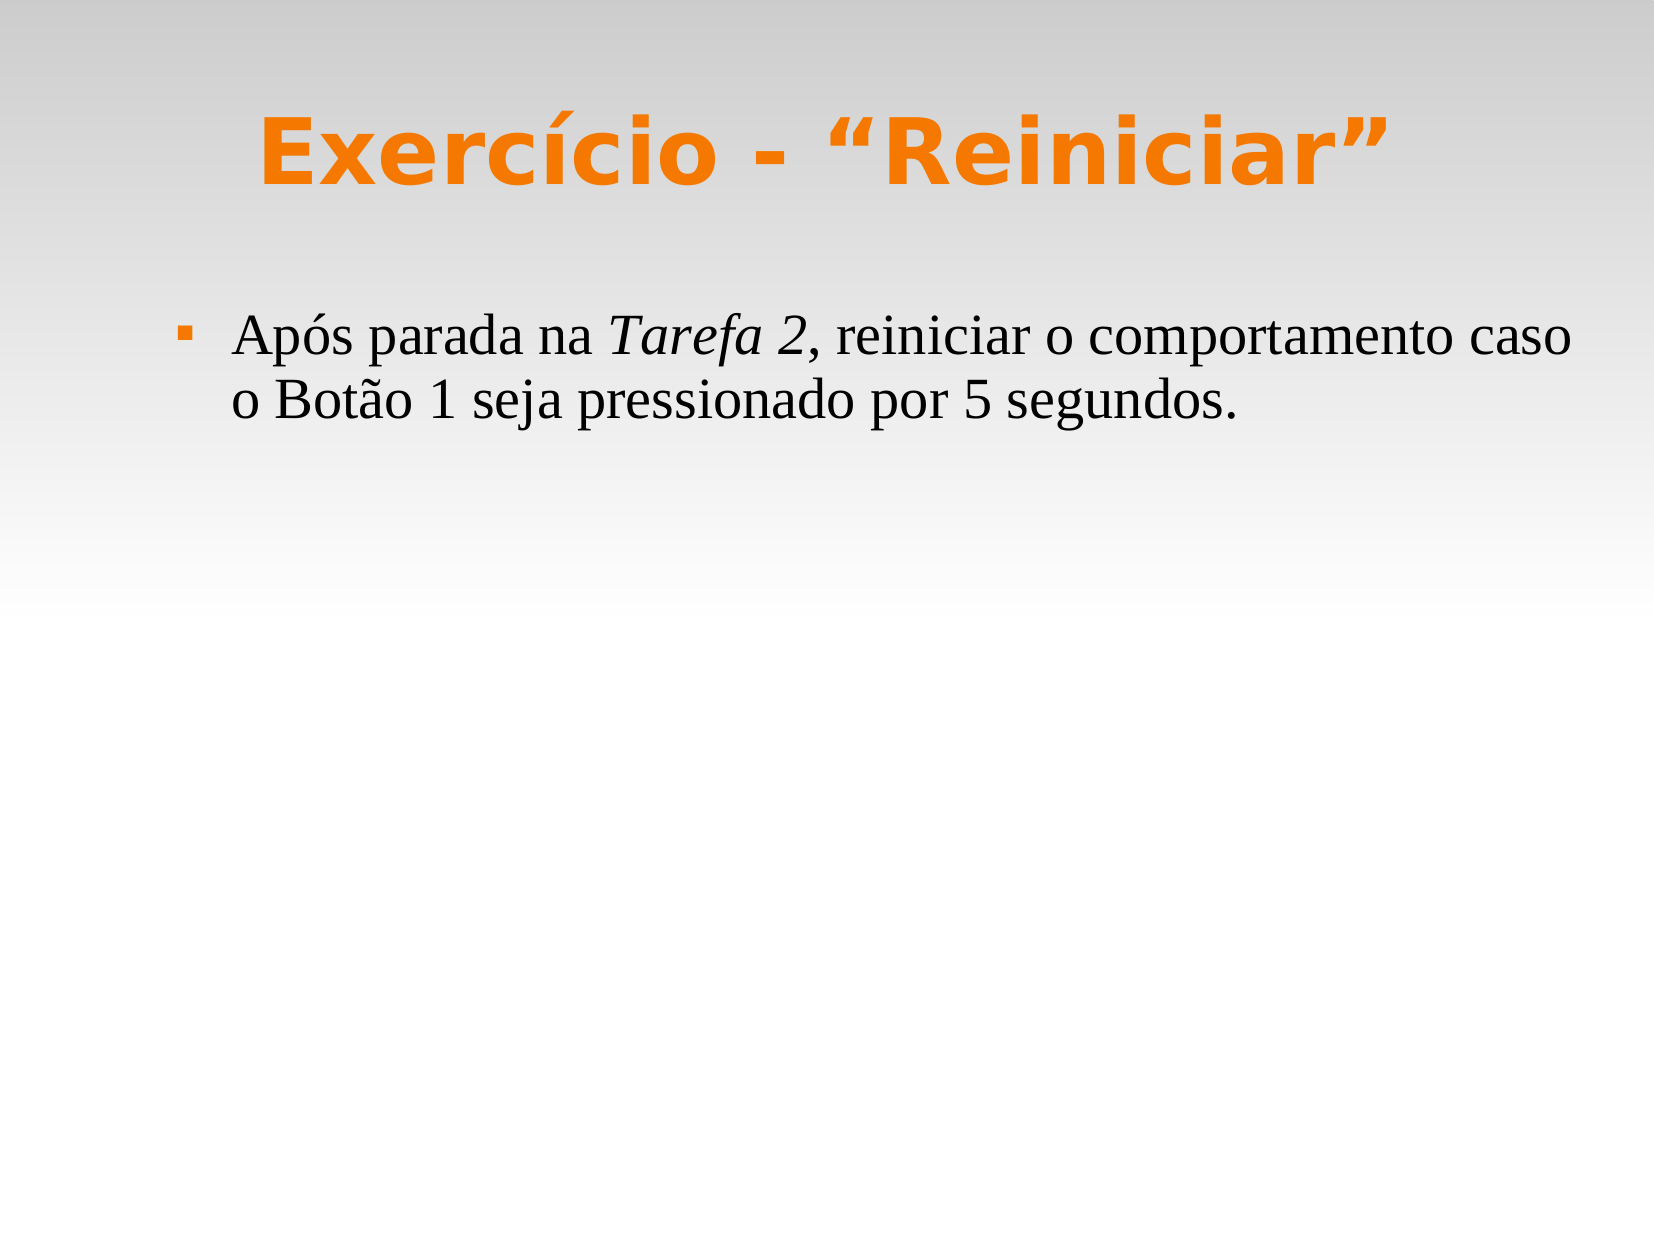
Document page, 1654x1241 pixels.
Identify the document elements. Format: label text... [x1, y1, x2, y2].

title Exercício - “Reiniciar” [82, 49, 1571, 257]
list Após parada na Tarefa 2, reiniciar o comportamento caso o Botão 1 seja pressionado por 5 segundos. [89, 302, 1576, 1121]
